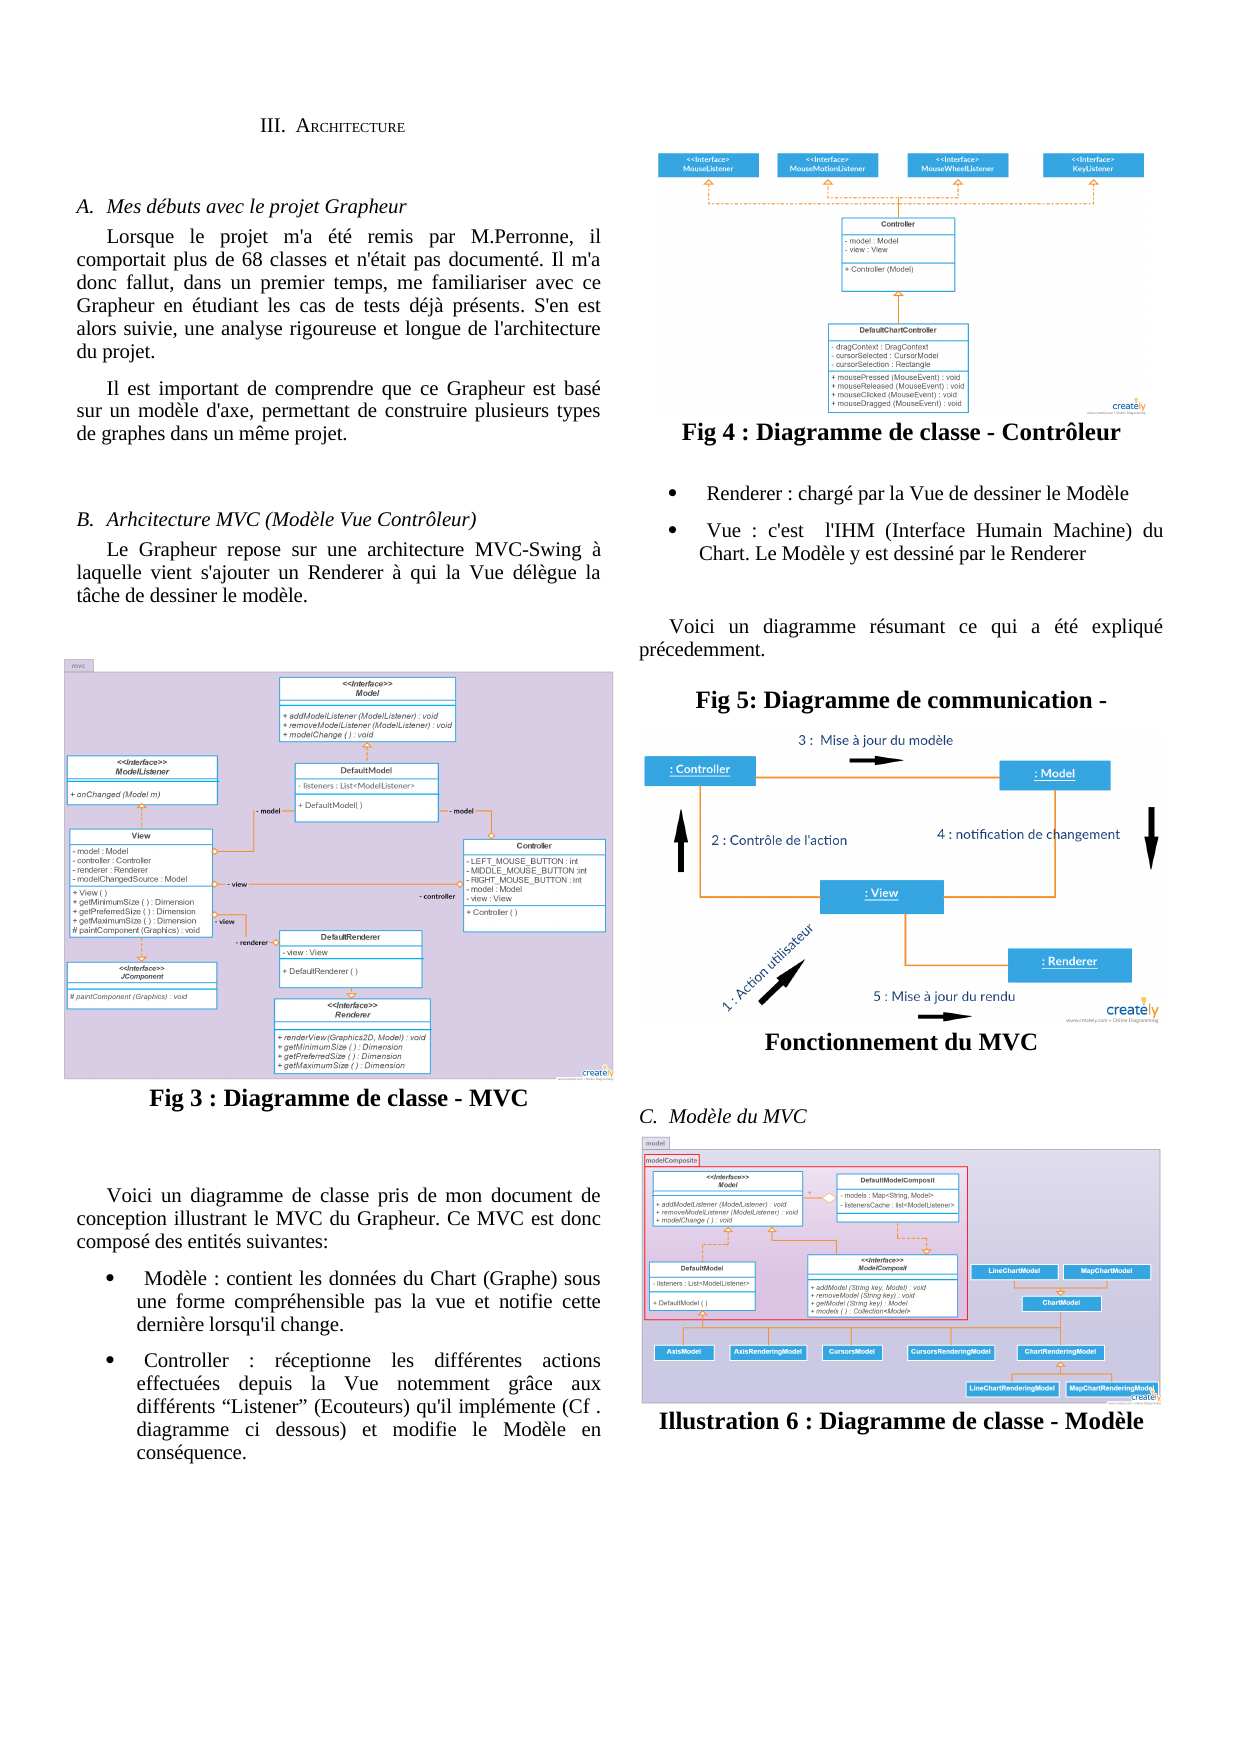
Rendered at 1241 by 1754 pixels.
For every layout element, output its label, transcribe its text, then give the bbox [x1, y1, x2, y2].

text [76, 632, 601, 656]
text Il est important de comprendre que ce Grapheur est basé sur un modèle d'axe, permettant de construire plusieurs types de graphes dans un même projet. [76, 375, 601, 445]
text Lorsque le projet m'a été remis par M.Perronne, il comportait plus de 68 classes et n'était pas documenté. Il m'a donc fallut, dans un premier temps, me familiariser avec ce Grapheur en étudiant les cas de tests déjà présents. S'en est alors suivie, une analyse rigoureuse et longue de l'architecture du projet. [76, 224, 601, 363]
text Voici un diagramme de classe pris de mon document de conception illustrant le MVC du Grapheur. Ce MVC est donc composé des entités suivantes: [76, 1183, 601, 1253]
text Fig 5: Diagramme de communication [639, 686, 1164, 729]
picture [638, 729, 1164, 1027]
picture [60, 656, 617, 1083]
text Fig 4 : Diagramme de classe - Contrôleur [654, 417, 1149, 446]
subtitle Mes débuts avec le projet Grapheur [76, 194, 601, 218]
list Renderer : chargé par la Vue de dessiner le Modèle [669, 481, 1164, 505]
list Controller : réceptionne les différentes actions effectuées depuis la Vue notemment grâce aux différents “Listener” (Ecouteurs) qu'il implémente (Cf . diagramme ci dessous) et modifie le Modèle en conséquence. [106, 1348, 601, 1464]
text Illustration 6 : Diagramme de classe - Modèle [639, 1407, 1164, 1435]
subtitle Modèle du MVC [639, 1104, 1164, 1128]
text Fig 3 : Diagramme de classe - MVC [76, 1083, 601, 1111]
picture [653, 149, 1149, 417]
subtitle Arhcitecture MVC (Modèle Vue Contrôleur) [76, 507, 601, 531]
picture [638, 1134, 1164, 1407]
list Vue : c'est l'IHM (Interface Humain Machine) du Chart. Le Modèle y est dessiné par le Renderer [669, 517, 1164, 564]
text Voici un diagramme résumant ce qui a été expliqué précedemment. [639, 613, 1164, 661]
list Modèle : contient les données du Chart (Graphe) sous une forme compréhensible pas la vue et notifie cette dernière lorsqu'il change. [106, 1266, 601, 1336]
text Le Grapheur repose sur une architecture MVC-Swing à laquelle vient s'ajouter un Renderer à qui la Vue délègue la tâche de dessiner le modèle. [76, 537, 601, 607]
subtitle Architecture [76, 112, 601, 137]
text - Fonctionnement du MVC [639, 1027, 1164, 1056]
